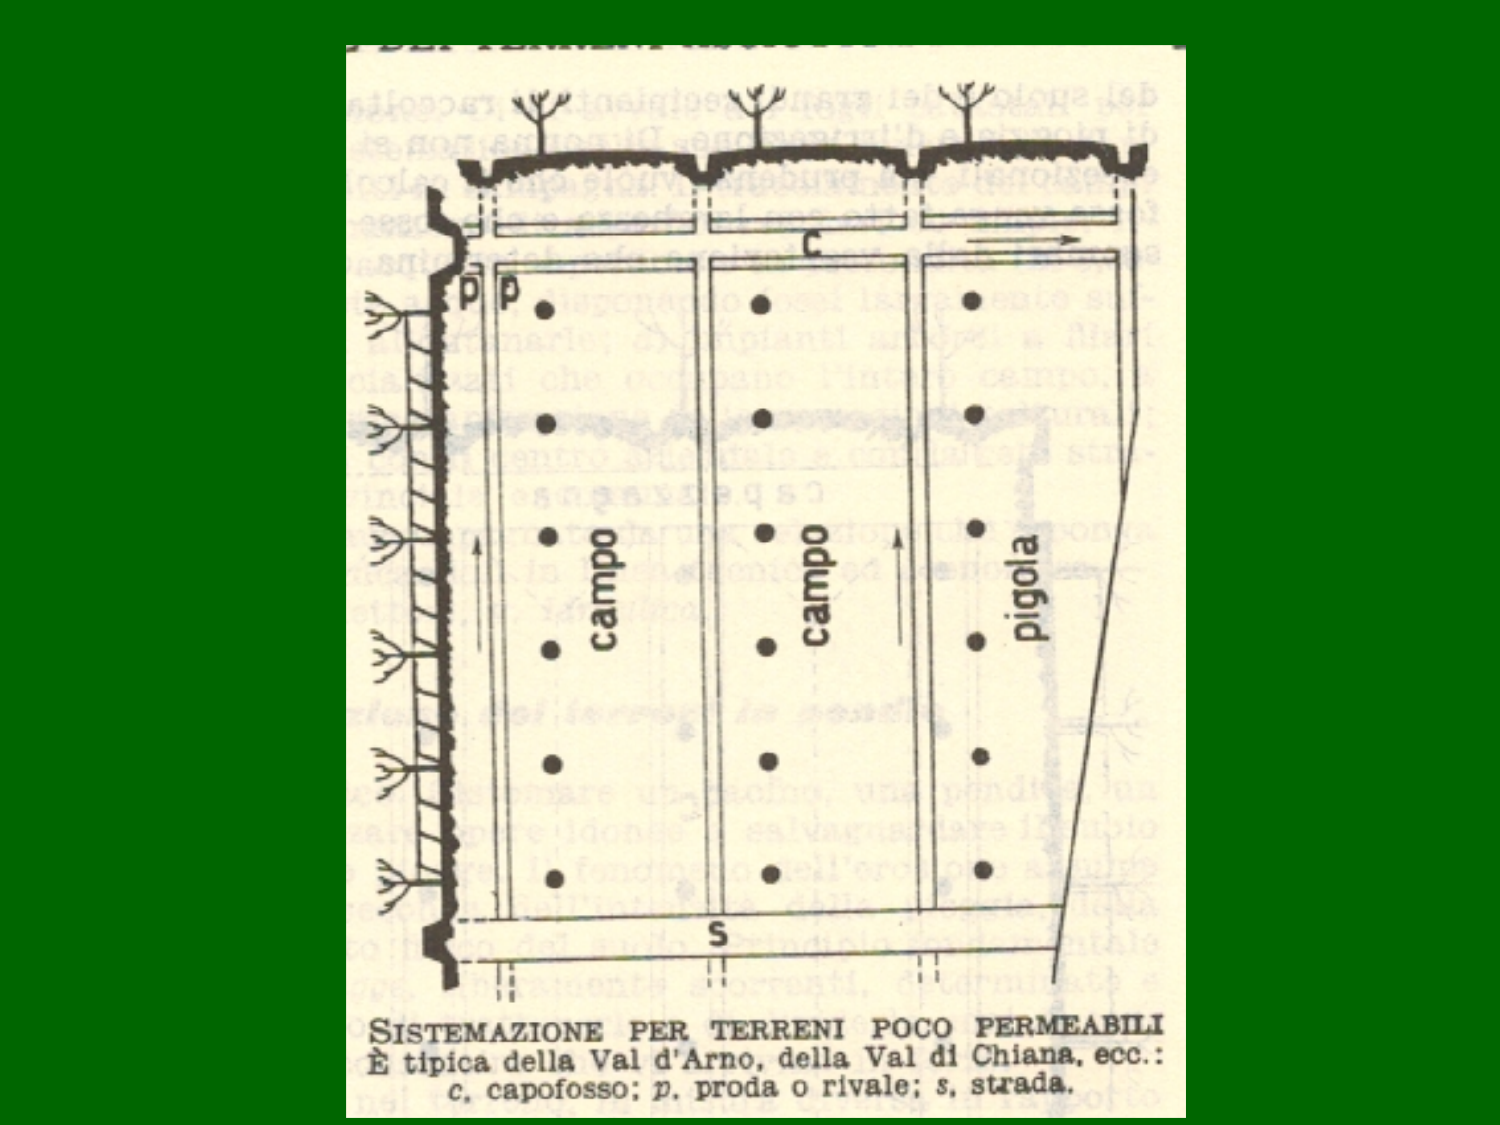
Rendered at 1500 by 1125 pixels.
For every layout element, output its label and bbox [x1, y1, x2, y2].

picture [345, 45, 1186, 1118]
